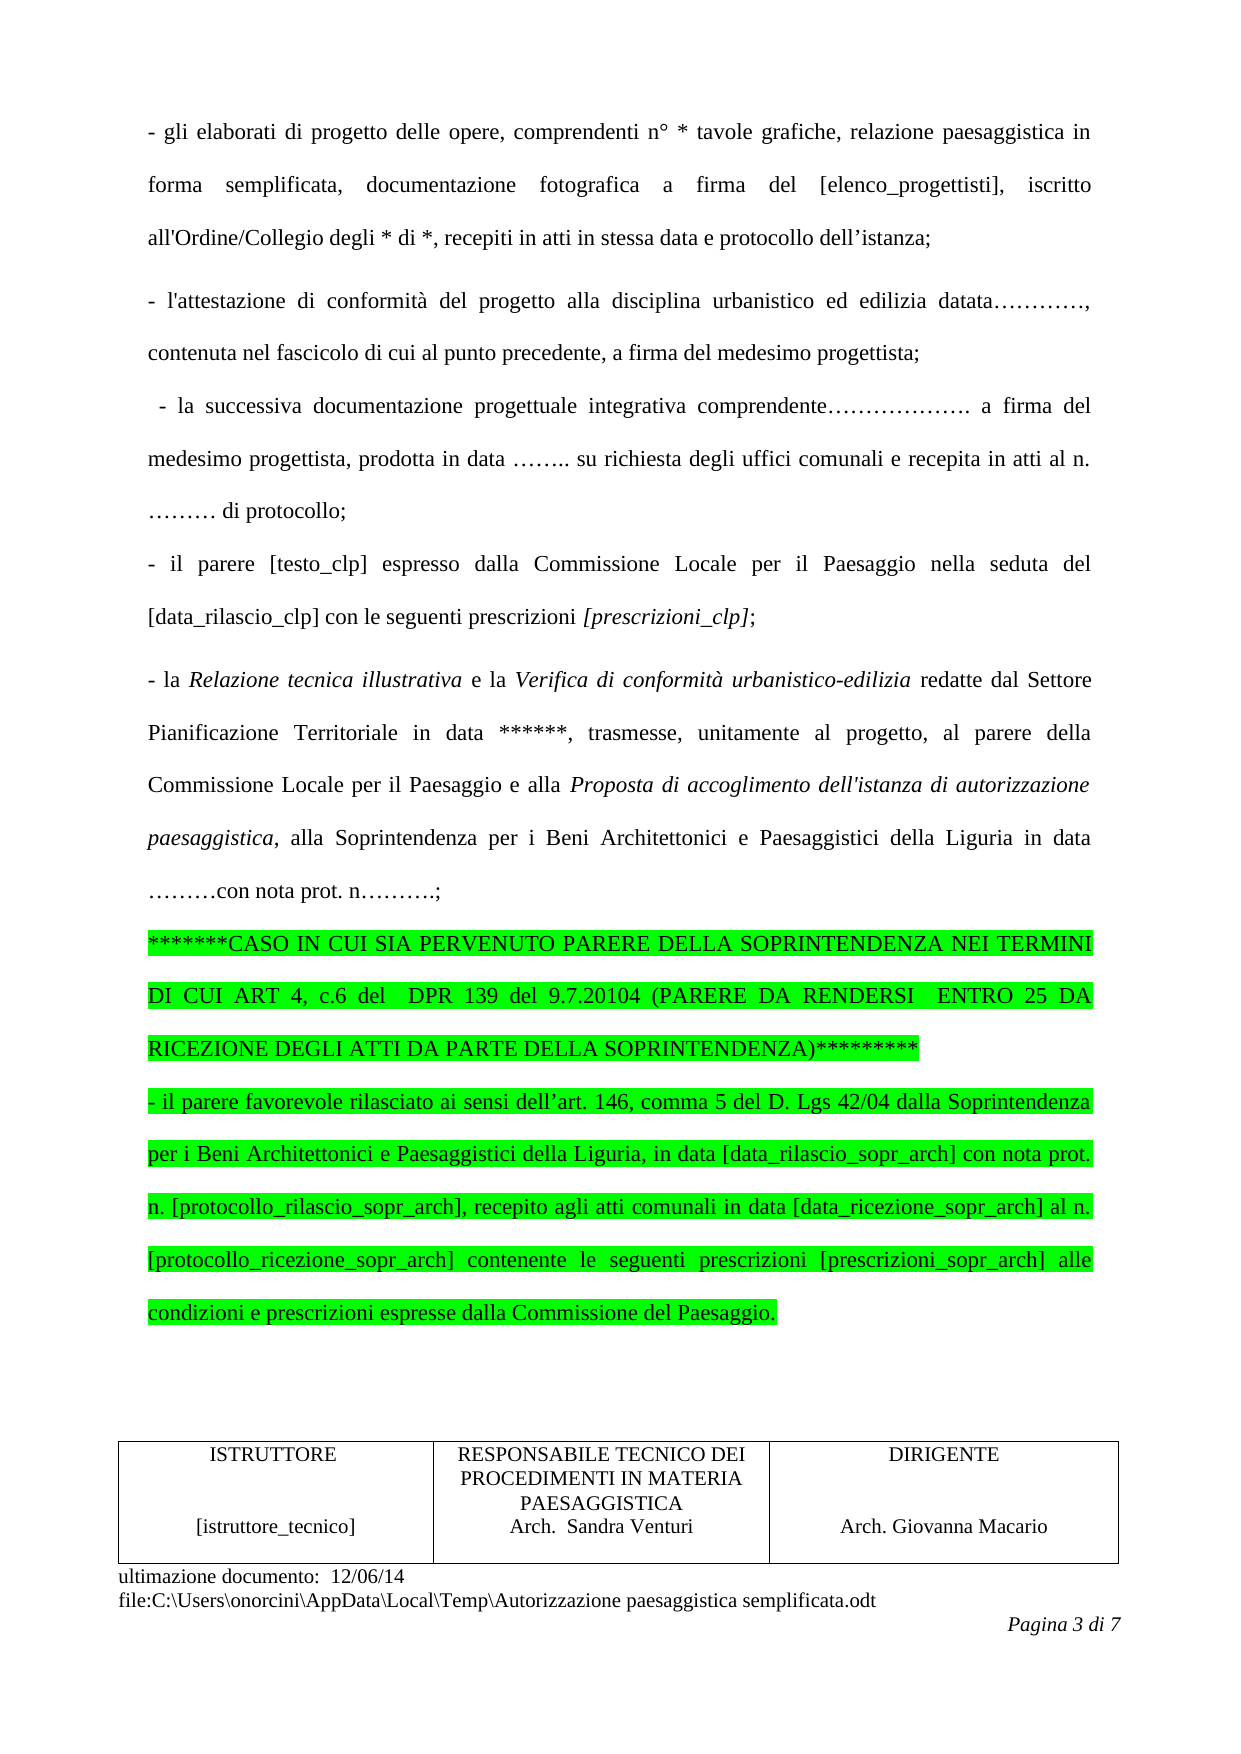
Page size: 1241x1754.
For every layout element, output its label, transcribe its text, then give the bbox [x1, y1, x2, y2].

text - l'attestazione di conformità del progetto alla disciplina urbanistico ed edilizia datata…………, contenuta nel fascicolo di cui al punto precedente, a firma del medesimo progettista; [148, 287, 1092, 366]
text - gli elaborati di progetto delle opere, comprendenti n° * tavole grafiche, relazione paesaggistica in forma semplificata, documentazione fotografica a firma del [elenco_progettisti], iscritto all'Ordine/Collegio degli * di *, recepiti in atti in stessa data e protocollo dell’istanza; [148, 118, 1093, 250]
text - la Relazione tecnica illustrativa e la Verifica di conformità urbanistico-edilizia redatte dal Settore Pianificazione Territoriale in data ******, trasmesse, unitamente al progetto, al parere della Commissione Locale per il Paesaggio e alla Proposta di accoglimento dell'istanza di autorizzazione paesaggistica, alla Soprintendenza per i Beni Architettonici e Paesaggistici della Liguria in data ………con nota prot. n……….; [148, 666, 1092, 903]
text *******CASO IN CUI SIA PERVENUTO PARERE DELLA SOPRINTENDENZA NEI TERMINI DI CUI ART 4, c.6 del DPR 139 del 9.7.20104 (PARERE DA RENDERSI ENTRO 25 DA RICEZIONE DEGLI ATTI DA PARTE DELLA SOPRINTENDENZA)********* [148, 929, 1093, 1061]
text - il parere [testo_clp] espresso dalla Commissione Locale per il Paesaggio nella seduta del [data_rilascio_clp] con le seguenti prescrizioni [prescrizioni_clp]; [148, 550, 1093, 629]
text - il parere favorevole rilasciato ai sensi dell’art. 146, comma 5 del D. Lgs 42/04 dalla Soprintendenza per i Beni Architettonici e Paesaggistici della Liguria, in data [data_rilascio_sopr_arch] con nota prot. n. [protocollo_rilascio_sopr_arch], recepito agli atti comunali in data [data_ricezione_sopr_arch] al n. [protocollo_ricezione_sopr_arch] contenente le seguenti prescrizioni [prescrizioni_sopr_arch] alle condizioni e prescrizioni espresse dalla Commissione del Paesaggio. [148, 1088, 1093, 1325]
text - la successiva documentazione progettuale integrativa comprendente………………. a firma del medesimo progettista, prodotta in data …….. su richiesta degli uffici comunali e recepita in atti al n. ……… di protocollo; [148, 392, 1093, 524]
